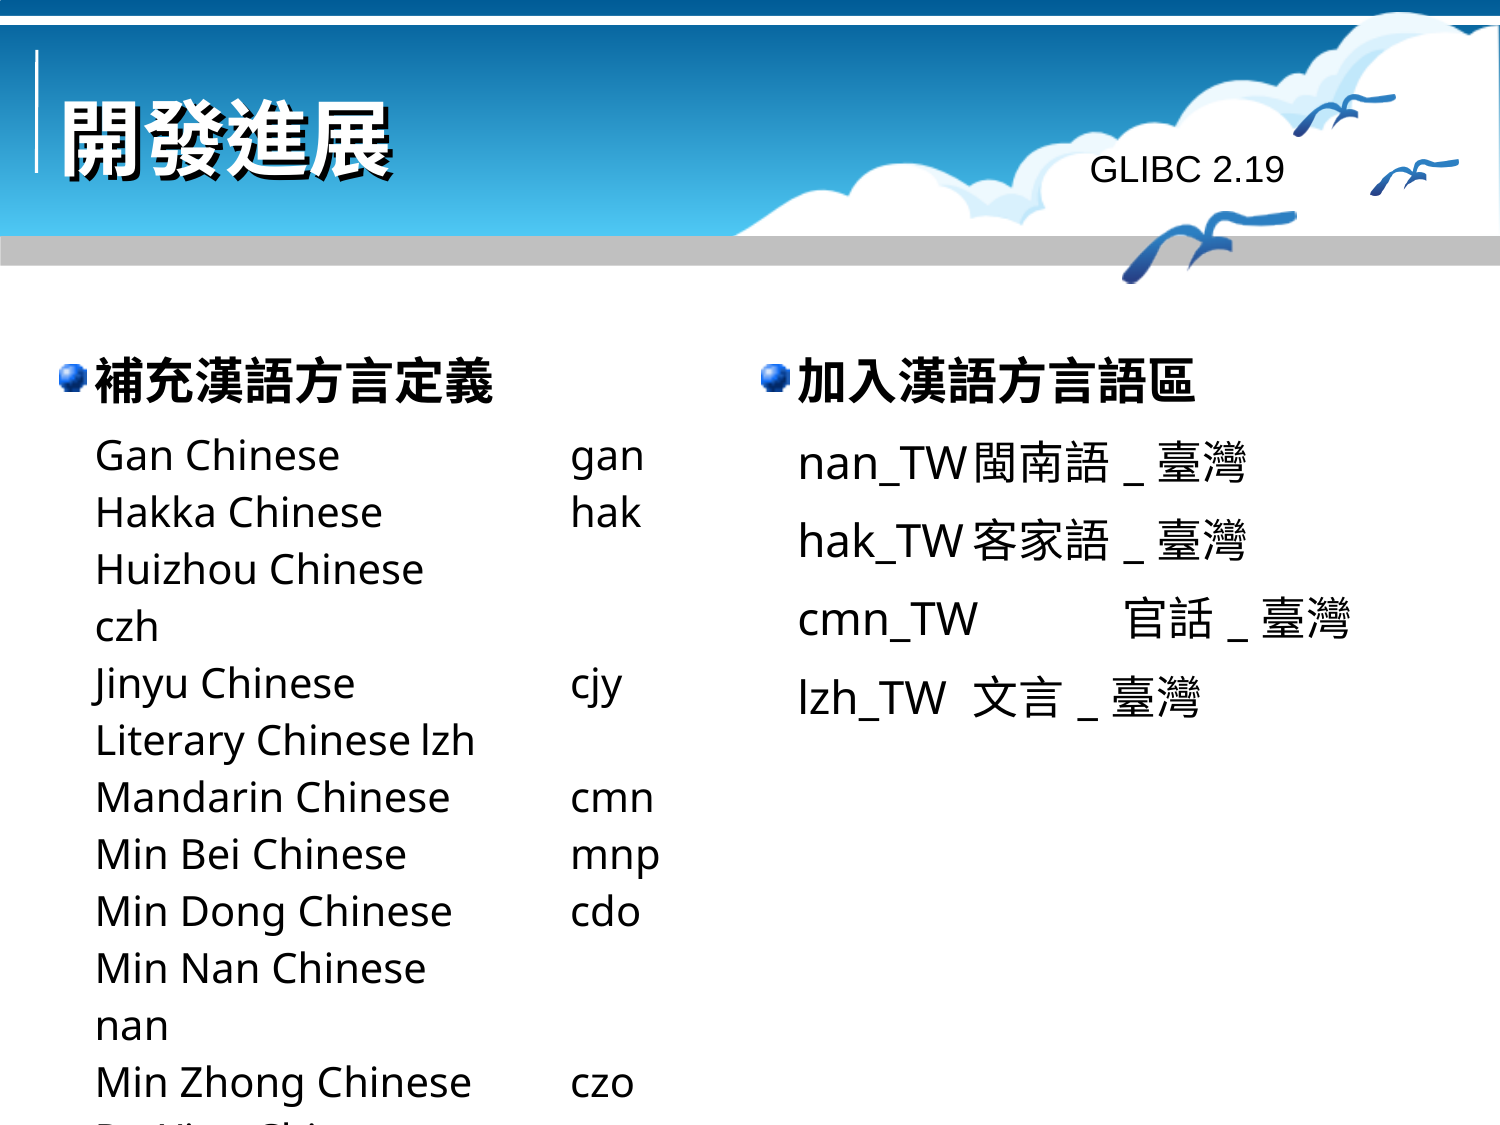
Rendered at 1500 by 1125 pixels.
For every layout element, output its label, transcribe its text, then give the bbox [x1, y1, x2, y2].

title 開發進展 [59, 86, 1465, 186]
text_box GLIBC 2.19 [1074, 143, 1312, 201]
list 加入漢語方言語區 nan_TW 閩南語_臺灣 hak_TW 客家語_臺灣 cmn_TW 官話_臺灣 lzh_TW 文言_臺灣 [761, 305, 1459, 1120]
picture [730, 12, 1500, 284]
list 補充漢語方言定義 Gan Chinese gan Hakka Chinese hak Huizhou Chinese czh Jinyu Chinese cjy Literary Chinese lzh Mandarin Chinese cmn Min Bei Chinese mnp Min Dong Chinese cdo Min Nan Chinese nan Min Zhong Chinese czo Pu-Xian Chinese cpx Wu Chinese wuu Xiang Chinese hsn Yue Chinese yue [59, 305, 756, 1120]
